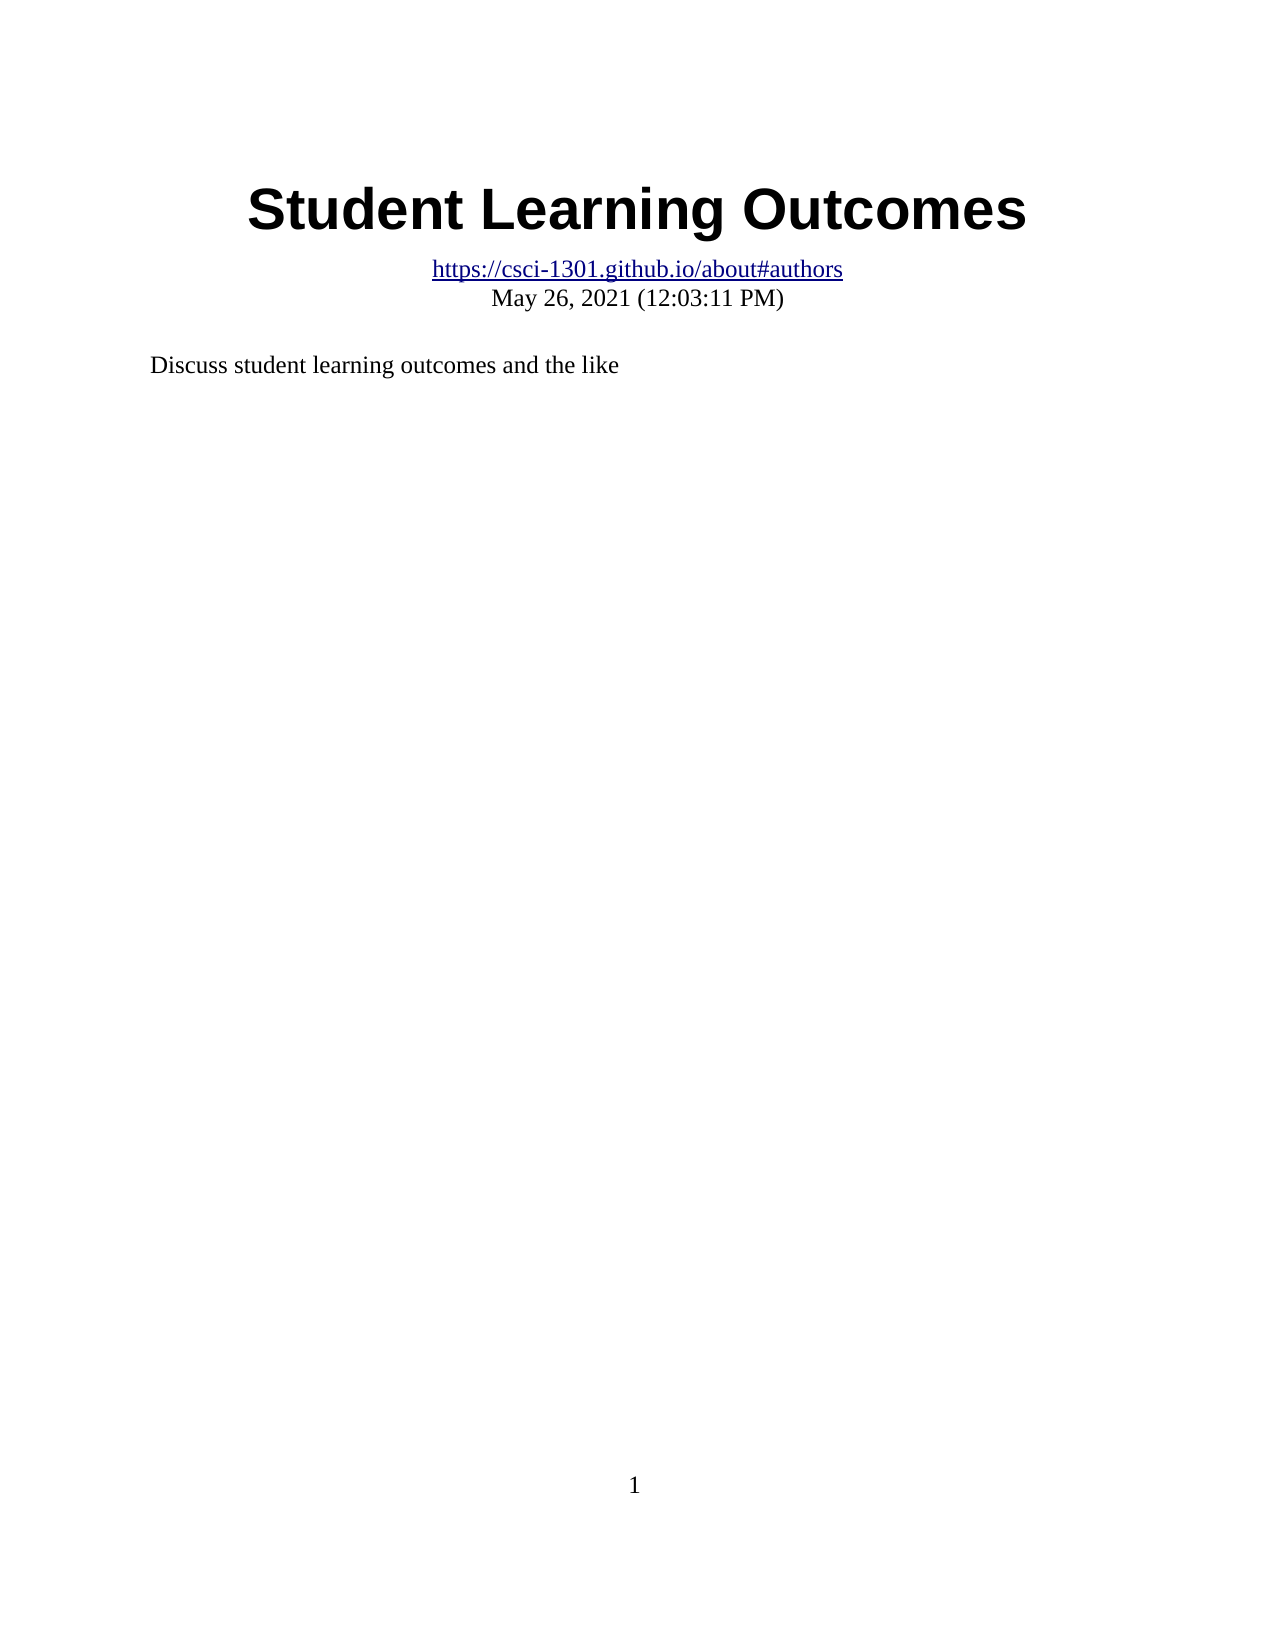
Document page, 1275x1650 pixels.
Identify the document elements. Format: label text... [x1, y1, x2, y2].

text Discuss student learning outcomes and the like [150, 350, 1125, 378]
text https://csci-1301.github.io/about#authors [150, 254, 1125, 283]
title Student Learning Outcomes [150, 175, 1125, 242]
text May 26, 2021 (12:03:11 PM) [150, 283, 1125, 312]
